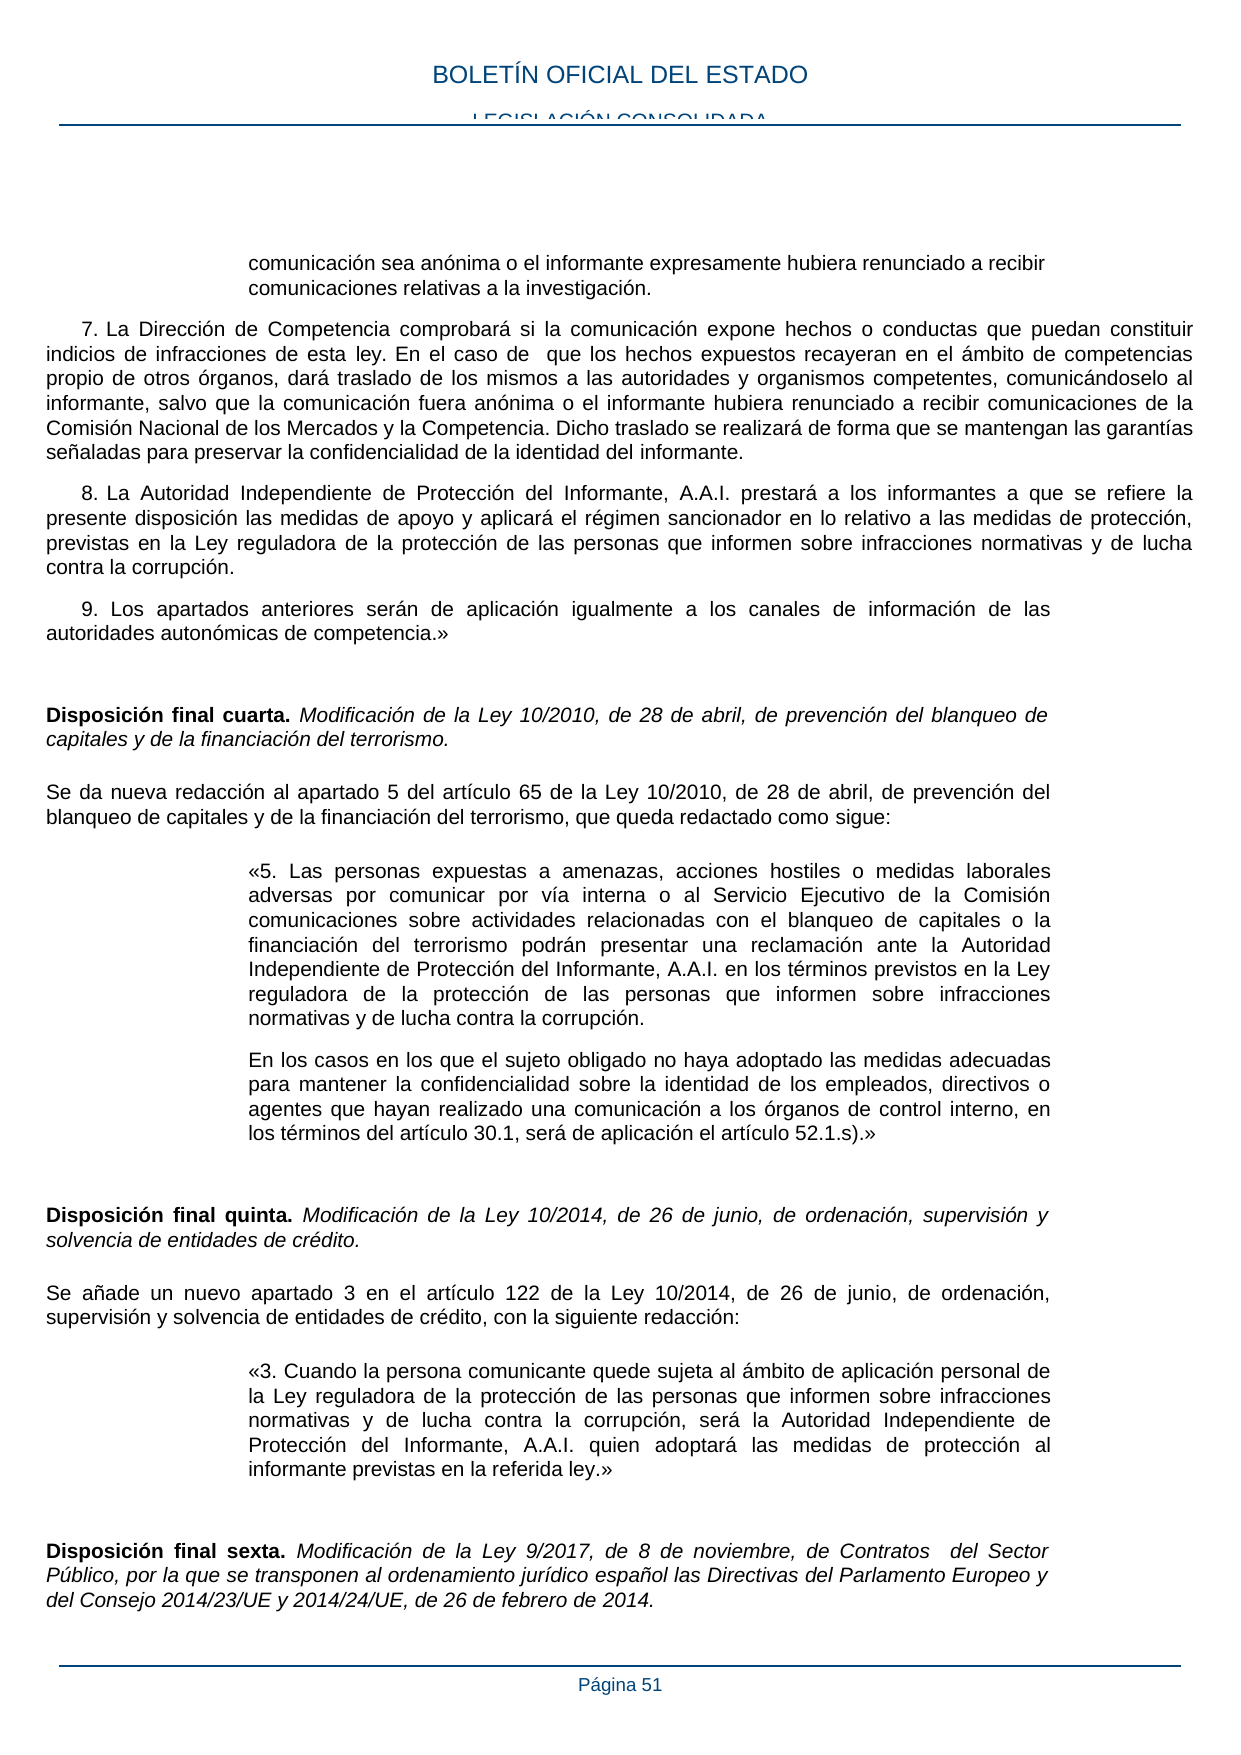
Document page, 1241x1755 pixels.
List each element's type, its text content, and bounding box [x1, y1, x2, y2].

list Los apartados anteriores serán de aplicación igualmente a los canales de información de las autoridades autonómicas de competencia.» [46, 596, 1052, 645]
text «3. Cuando la persona comunicante quede sujeta al ámbito de aplicación personal de la Ley reguladora de la protección de las personas que informen sobre infracciones normativas y de lucha contra la corrupción, será la Autoridad Independiente de Protección del Informante, A.A.I. quien adoptará las medidas de protección al informante previstas en la referida ley.» [248, 1359, 1052, 1481]
text En los casos en los que el sujeto obligado no haya adoptado las medidas adecuadas para mantener la confidencialidad sobre la identidad de los empleados, directivos o agentes que hayan realizado una comunicación a los órganos de control interno, en los términos del artículo 30.1, será de aplicación el artículo 52.1.s).» [248, 1047, 1052, 1145]
text «5. Las personas expuestas a amenazas, acciones hostiles o medidas laborales adversas por comunicar por vía interna o al Servicio Ejecutivo de la Comisión comunicaciones sobre actividades relacionadas con el blanqueo de capitales o la financiación del terrorismo podrán presentar una reclamación ante la Autoridad Independiente de Protección del Informante, A.A.I. en los términos previstos en la Ley reguladora de la protección de las personas que informen sobre infracciones normativas y de lucha contra la corrupción. [248, 859, 1052, 1030]
text Se añade un nuevo apartado 3 en el artículo 122 de la Ley 10/2014, de 26 de junio, de ordenación, supervisión y solvencia de entidades de crédito, con la siguiente redacción: [46, 1281, 1052, 1329]
text Disposición final cuarta. Modificación de la Ley 10/2010, de 28 de abril, de prevención del blanqueo de capitales y de la financiación del terrorismo. [46, 702, 1052, 751]
text Disposición final sexta. Modificación de la Ley 9/2017, de 8 de noviembre, de Contratos del Sector Público, por la que se transponen al ordenamiento jurídico español las Directivas del Parlamento Europeo y del Consejo 2014/23/UE y 2014/24/UE, de 26 de febrero de 2014. [46, 1539, 1052, 1612]
list La Autoridad Independiente de Protección del Informante, A.A.I. prestará a los informantes a que se refiere la presente disposición las medidas de apoyo y aplicará el régimen sancionador en lo relativo a las medidas de protección, previstas en la Ley reguladora de la protección de las personas que informen sobre infracciones normativas y de lucha contra la corrupción. [46, 481, 1195, 579]
list La Dirección de Competencia comprobará si la comunicación expone hechos o conductas que puedan constituir indicios de infracciones de esta ley. En el caso de que los hechos expuestos recayeran en el ámbito de competencias propio de otros órganos, dará traslado de los mismos a las autoridades y organismos competentes, comunicándoselo al informante, salvo que la comunicación fuera anónima o el informante hubiera renunciado a recibir comunicaciones de la Comisión Nacional de los Mercados y la Competencia. Dicho traslado se realizará de forma que se mantengan las garantías señaladas para preservar la confidencialidad de la identidad del informante. [46, 317, 1195, 464]
text Disposición final quinta. Modificación de la Ley 10/2014, de 26 de junio, de ordenación, supervisión y solvencia de entidades de crédito. [46, 1203, 1052, 1251]
text Se da nueva redacción al apartado 5 del artículo 65 de la Ley 10/2010, de 28 de abril, de prevención del blanqueo de capitales y de la financiación del terrorismo, que queda redactado como sigue: [46, 780, 1052, 829]
text comunicación sea anónima o el informante expresamente hubiera renunciado a recibir comunicaciones relativas a la investigación. [248, 251, 1052, 299]
